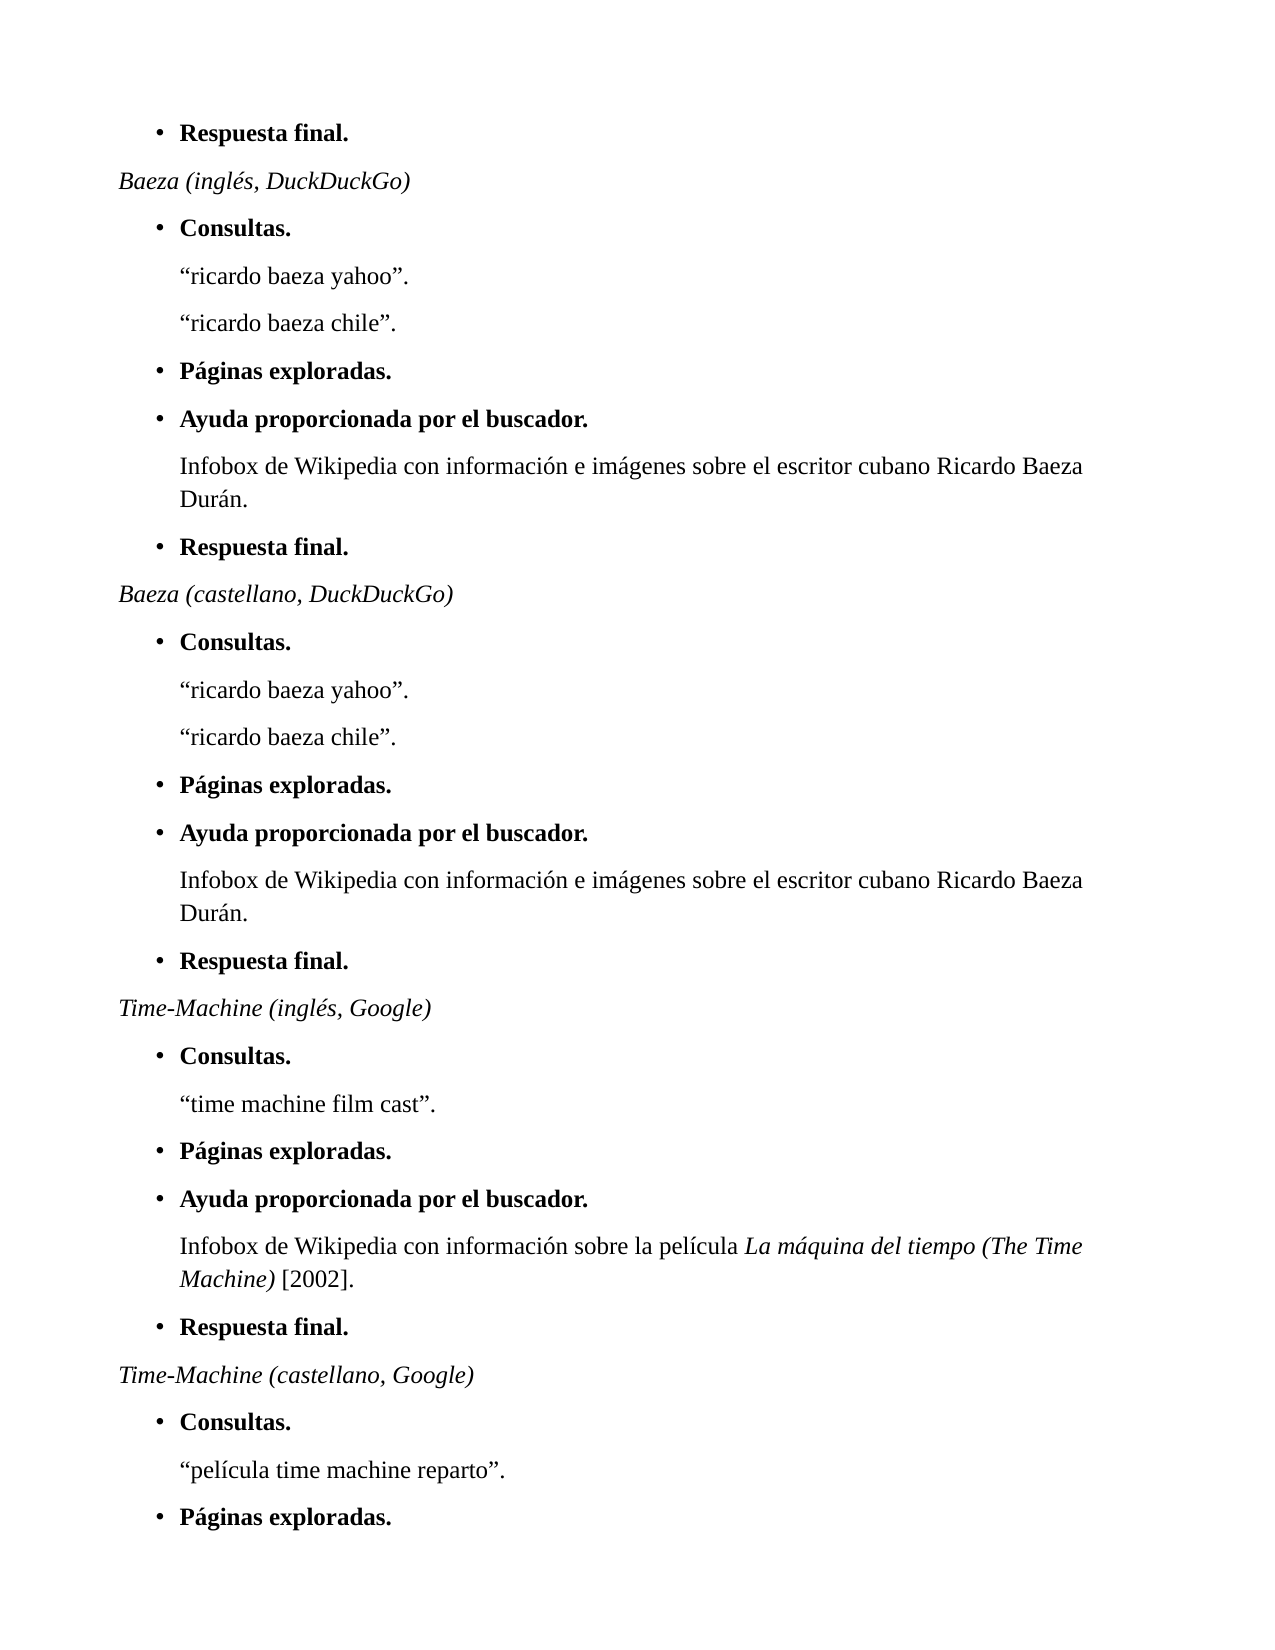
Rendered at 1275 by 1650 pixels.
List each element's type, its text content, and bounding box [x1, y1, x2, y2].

text Time-Machine (castellano, Google) [118, 1360, 1157, 1388]
list Ayuda proporcionada por el buscador. [156, 1184, 1157, 1213]
list “ricardo baeza chile”. [156, 722, 1157, 751]
list Páginas exploradas. [156, 1502, 1157, 1531]
list Páginas exploradas. [156, 1136, 1157, 1165]
list Respuesta final. [156, 1312, 1157, 1341]
text Baeza (castellano, DuckDuckGo) [118, 579, 1157, 608]
list “ricardo baeza yahoo”. [156, 675, 1157, 703]
list Páginas exploradas. [156, 770, 1157, 799]
list “ricardo baeza chile”. [156, 308, 1157, 337]
text Time-Machine (inglés, Google) [118, 993, 1157, 1022]
list Infobox de Wikipedia con información e imágenes sobre el escritor cubano Ricardo Baeza Durán. [156, 451, 1157, 513]
list “ricardo baeza yahoo”. [156, 261, 1157, 290]
list “película time machine reparto”. [156, 1455, 1157, 1484]
list Ayuda proporcionada por el buscador. [156, 818, 1157, 846]
list “time machine film cast”. [156, 1089, 1157, 1117]
list Respuesta final. [156, 532, 1157, 561]
list Consultas. [156, 627, 1157, 656]
text Baeza (inglés, DuckDuckGo) [118, 166, 1157, 194]
list Respuesta final. [156, 946, 1157, 974]
list Páginas exploradas. [156, 356, 1157, 385]
list Consultas. [156, 1041, 1157, 1070]
list Ayuda proporcionada por el buscador. [156, 404, 1157, 432]
list Respuesta final. [156, 118, 1157, 147]
list Consultas. [156, 1407, 1157, 1436]
list Infobox de Wikipedia con información sobre la película La máquina del tiempo (The Time Machine) [2002]. [156, 1231, 1157, 1293]
list Consultas. [156, 213, 1157, 242]
list Infobox de Wikipedia con información e imágenes sobre el escritor cubano Ricardo Baeza Durán. [156, 865, 1157, 927]
